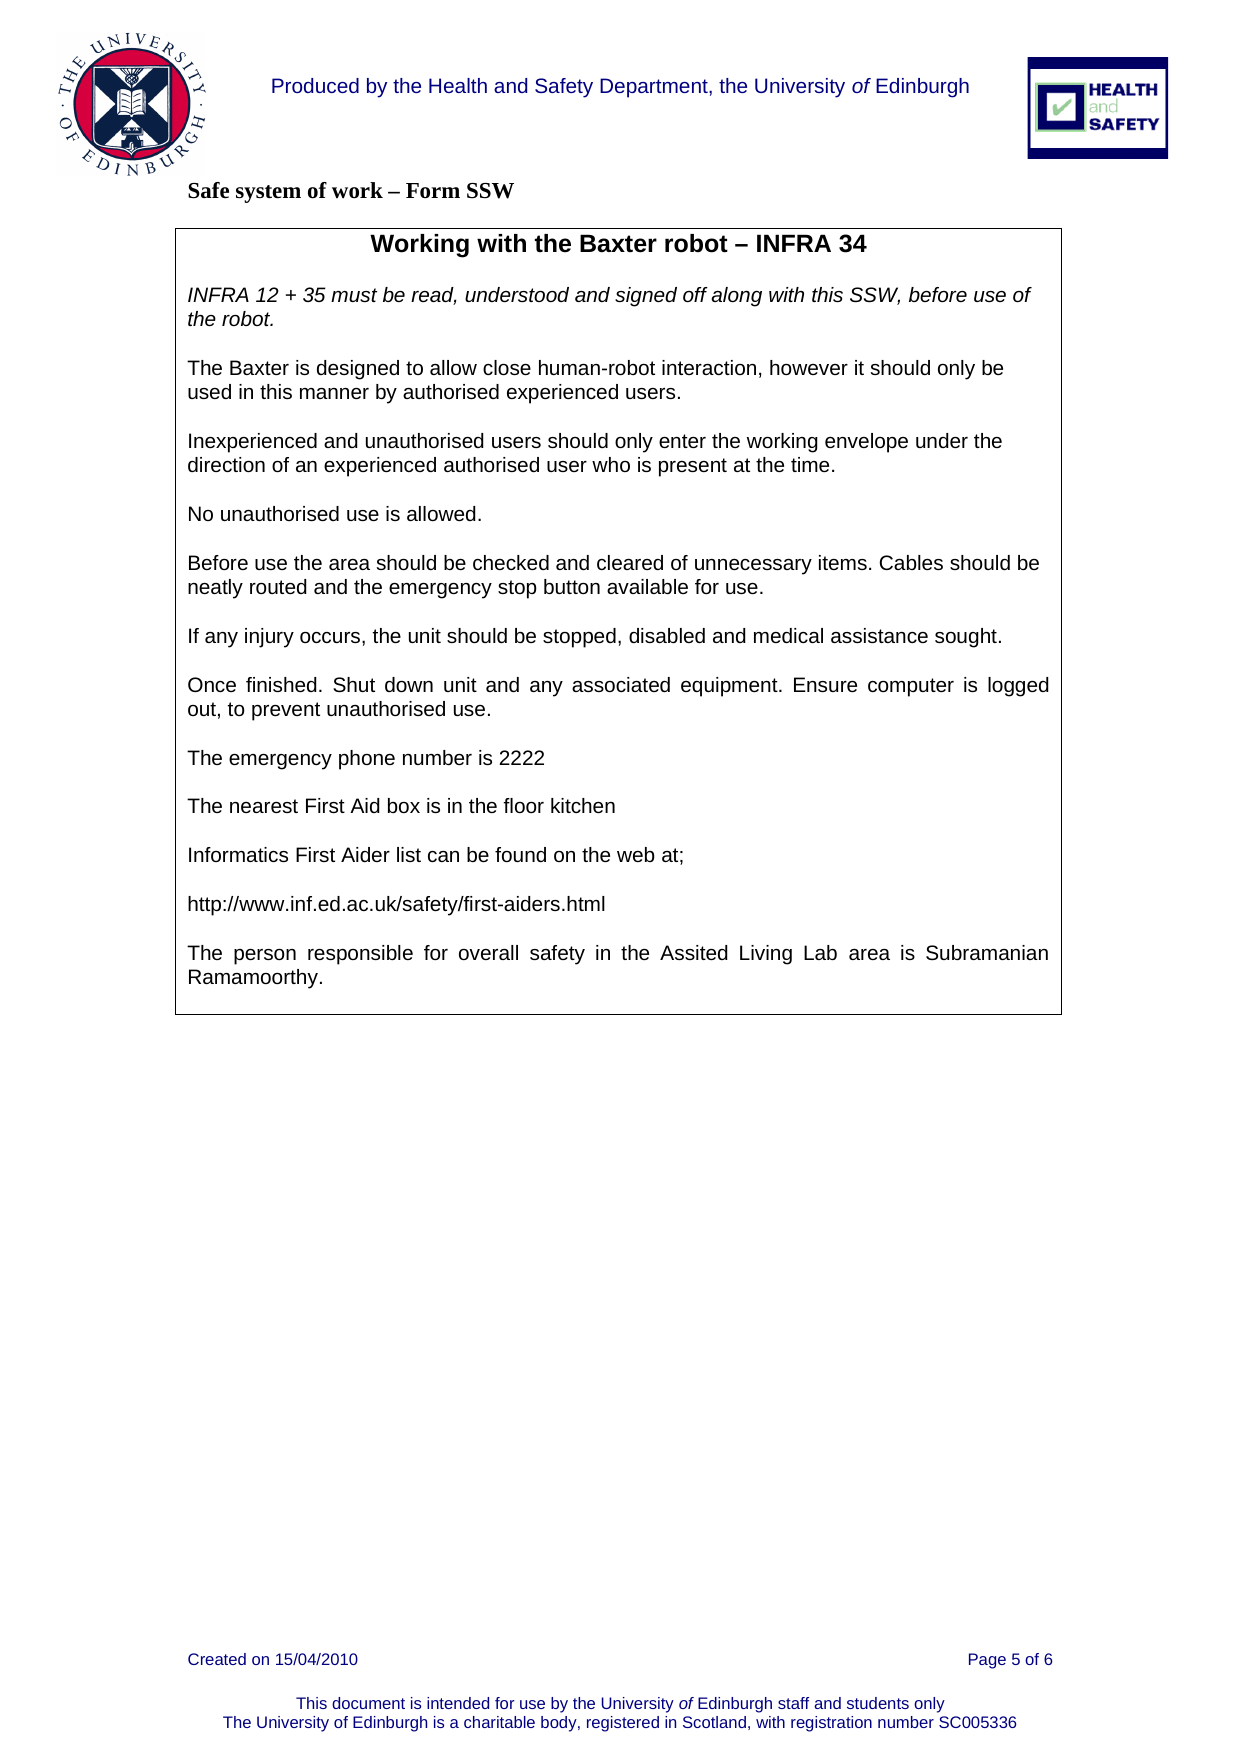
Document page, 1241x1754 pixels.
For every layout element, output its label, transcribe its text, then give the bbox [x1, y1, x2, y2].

picture [1027, 57, 1169, 159]
table_header Working with the Baxter robot – INFRA 34 INFRA 12 + 35 must be read, understood and signed off along with this SSW, before use of the robot. The Baxter is designed to allow close human-robot interaction, however it should only be used in this manner by authorised experienced users. Inexperienced and unauthorised users should only enter the working envelope under the direction of an experienced authorised user who is present at the time. No unauthorised use is allowed. Before use the area should be checked and cleared of unnecessary items. Cables should be neatly routed and the emergency stop button available for use. If any injury occurs, the unit should be stopped, disabled and medical assistance sought. Once finished. Shut down unit and any associated equipment. Ensure computer is logged out, to prevent unauthorised use. The emergency phone number is 2222 The nearest First Aid box is in the floor kitchen Informatics First Aider list can be found on the web at; http://www.inf.ed.ac.uk/safety/first-aiders.html The person responsible for overall safety in the Assited Living Lab area is Subramanian Ramamoorthy. [176, 229, 1061, 1014]
subtitle Safe system of work – Form SSW [187, 143, 1053, 203]
